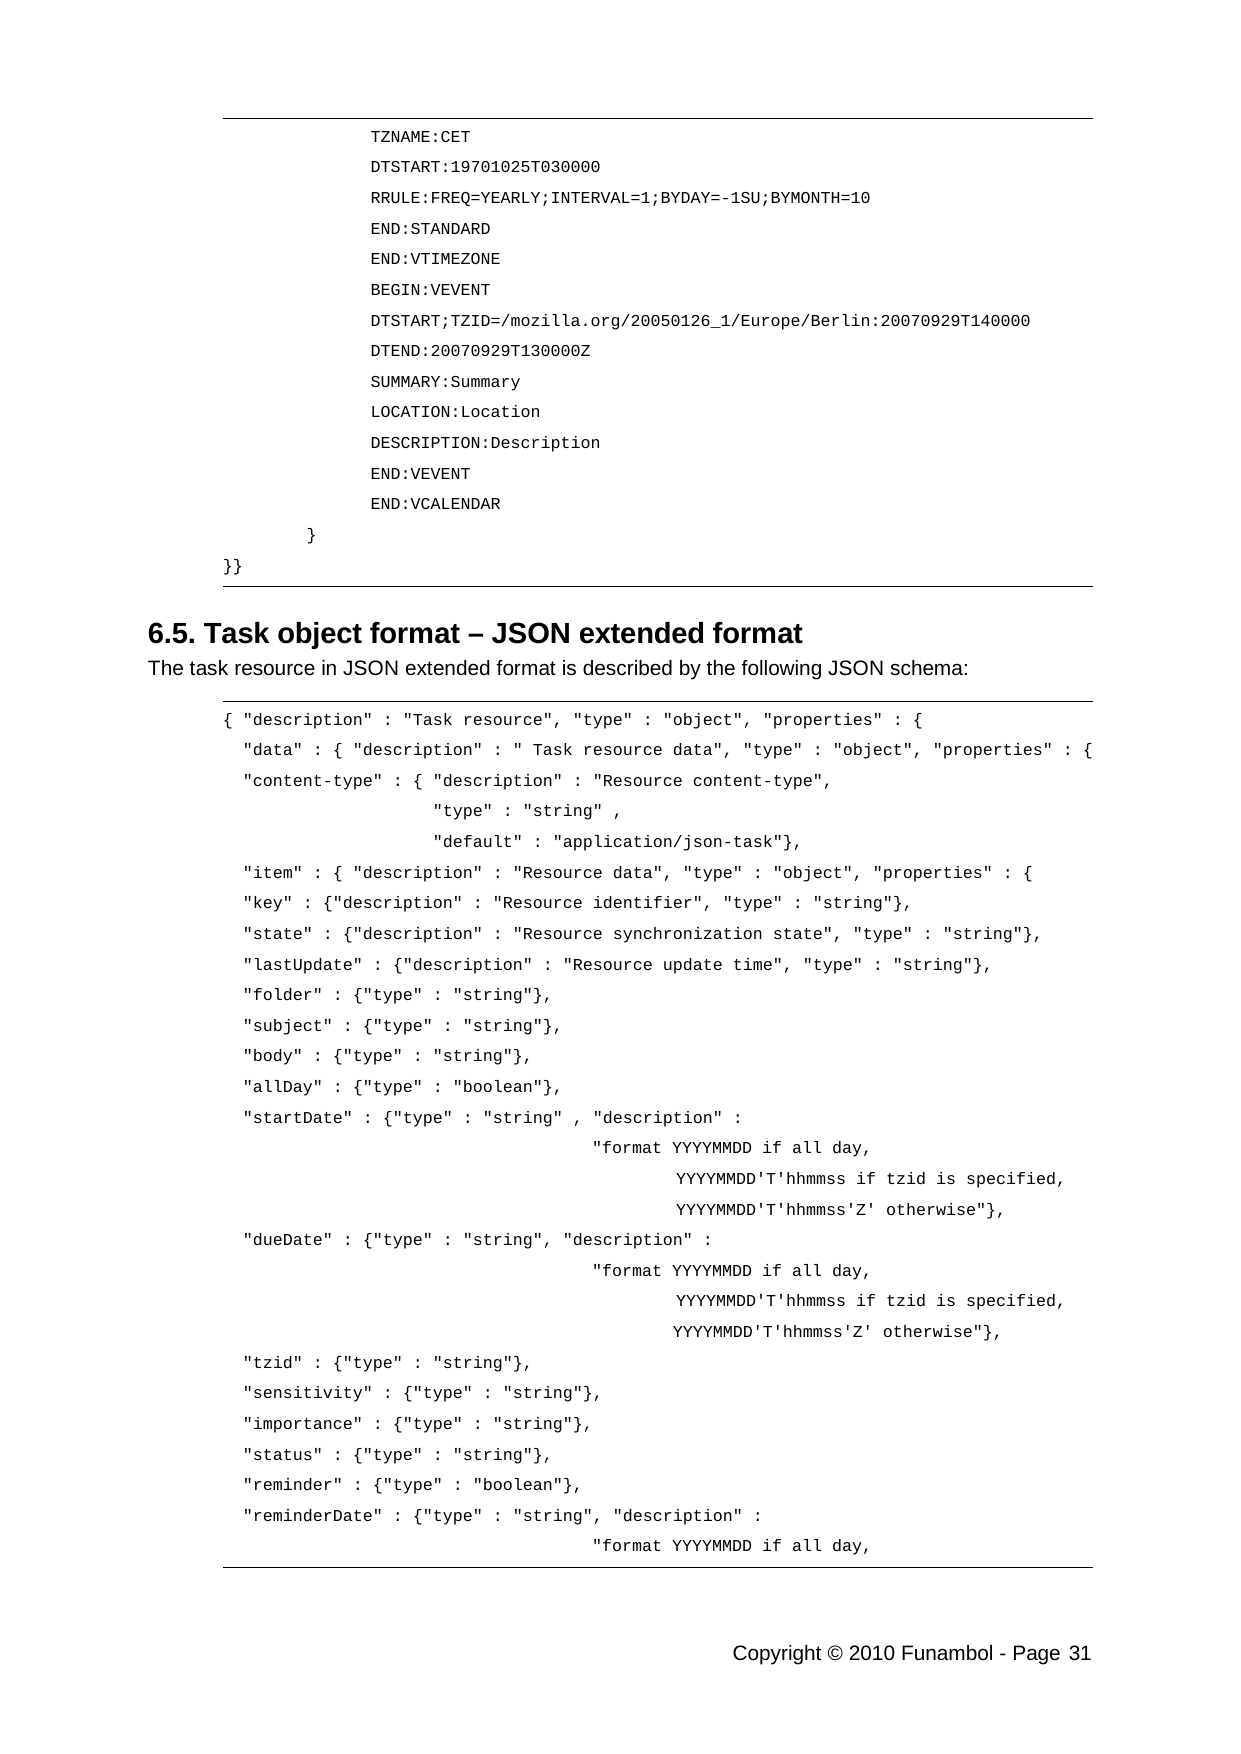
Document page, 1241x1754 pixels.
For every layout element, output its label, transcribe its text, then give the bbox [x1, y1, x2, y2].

text "format YYYYMMDD if all day, [223, 1528, 1093, 1567]
text "state" : {"description" : "Resource synchronization state", "type" : "string"}, [223, 915, 1093, 944]
text "item" : { "description" : "Resource data", "type" : "object", "properties" : { [223, 854, 1093, 883]
text "allDay" : {"type" : "boolean"}, [223, 1068, 1093, 1097]
text END:STANDARD [223, 210, 1093, 239]
text LOCATION:Location [223, 394, 1093, 423]
subtitle Task object format – JSON extended format [148, 617, 1093, 650]
text DTEND:20070929T130000Z [223, 332, 1093, 362]
text "importance" : {"type" : "string"}, [223, 1405, 1093, 1434]
list }} [223, 547, 1093, 586]
text YYYYMMDD'T'hhmmss'Z' otherwise"}, [223, 1313, 1093, 1342]
text DESCRIPTION:Description [223, 424, 1093, 453]
text "reminderDate" : {"type" : "string", "description" : [223, 1497, 1093, 1526]
text DTSTART:19701025T030000 [223, 149, 1093, 178]
text } [223, 516, 1093, 545]
text "reminder" : {"type" : "boolean"}, [223, 1466, 1093, 1496]
text TZNAME:CET [223, 119, 1093, 147]
text "lastUpdate" : {"description" : "Resource update time", "type" : "string"}, [223, 946, 1093, 975]
text YYYYMMDD'T'hhmmss'Z' otherwise"}, [223, 1191, 1093, 1220]
text "startDate" : {"type" : "string" , "description" : [223, 1099, 1093, 1128]
text The task resource in JSON extended format is described by the following JSON schema: [148, 656, 1093, 680]
text { "description" : "Task resource", "type" : "object", "properties" : { [223, 702, 1093, 730]
text BEGIN:VEVENT [223, 271, 1093, 300]
text SUMMARY:Summary [223, 363, 1093, 392]
text RRULE:FREQ=YEARLY;INTERVAL=1;BYDAY=-1SU;BYMONTH=10 [223, 179, 1093, 208]
text "format YYYYMMDD if all day, [223, 1129, 1093, 1159]
text "key" : {"description" : "Resource identifier", "type" : "string"}, [223, 884, 1093, 914]
text "folder" : {"type" : "string"}, [223, 976, 1093, 1006]
text "default" : "application/json-task"}, [223, 823, 1093, 852]
text "subject" : {"type" : "string"}, [223, 1007, 1093, 1036]
text "format YYYYMMDD if all day, [223, 1252, 1093, 1281]
text "tzid" : {"type" : "string"}, [223, 1344, 1093, 1373]
text "content-type" : { "description" : "Resource content-type", [223, 762, 1093, 791]
text "body" : {"type" : "string"}, [223, 1038, 1093, 1067]
text END:VTIMEZONE [223, 241, 1093, 270]
text END:VCALENDAR [223, 486, 1093, 515]
text YYYYMMDD'T'hhmmss if tzid is specified, [223, 1283, 1093, 1312]
text "dueDate" : {"type" : "string", "description" : [223, 1221, 1093, 1251]
text YYYYMMDD'T'hhmmss if tzid is specified, [223, 1160, 1093, 1189]
text "data" : { "description" : " Task resource data", "type" : "object", "properties" : { [223, 731, 1093, 761]
text "status" : {"type" : "string"}, [223, 1436, 1093, 1465]
text "sensitivity" : {"type" : "string"}, [223, 1374, 1093, 1404]
text "type" : "string" , [223, 793, 1093, 822]
text DTSTART;TZID=/mozilla.org/20050126_1/Europe/Berlin:20070929T140000 [223, 302, 1093, 331]
text END:VEVENT [223, 455, 1093, 484]
